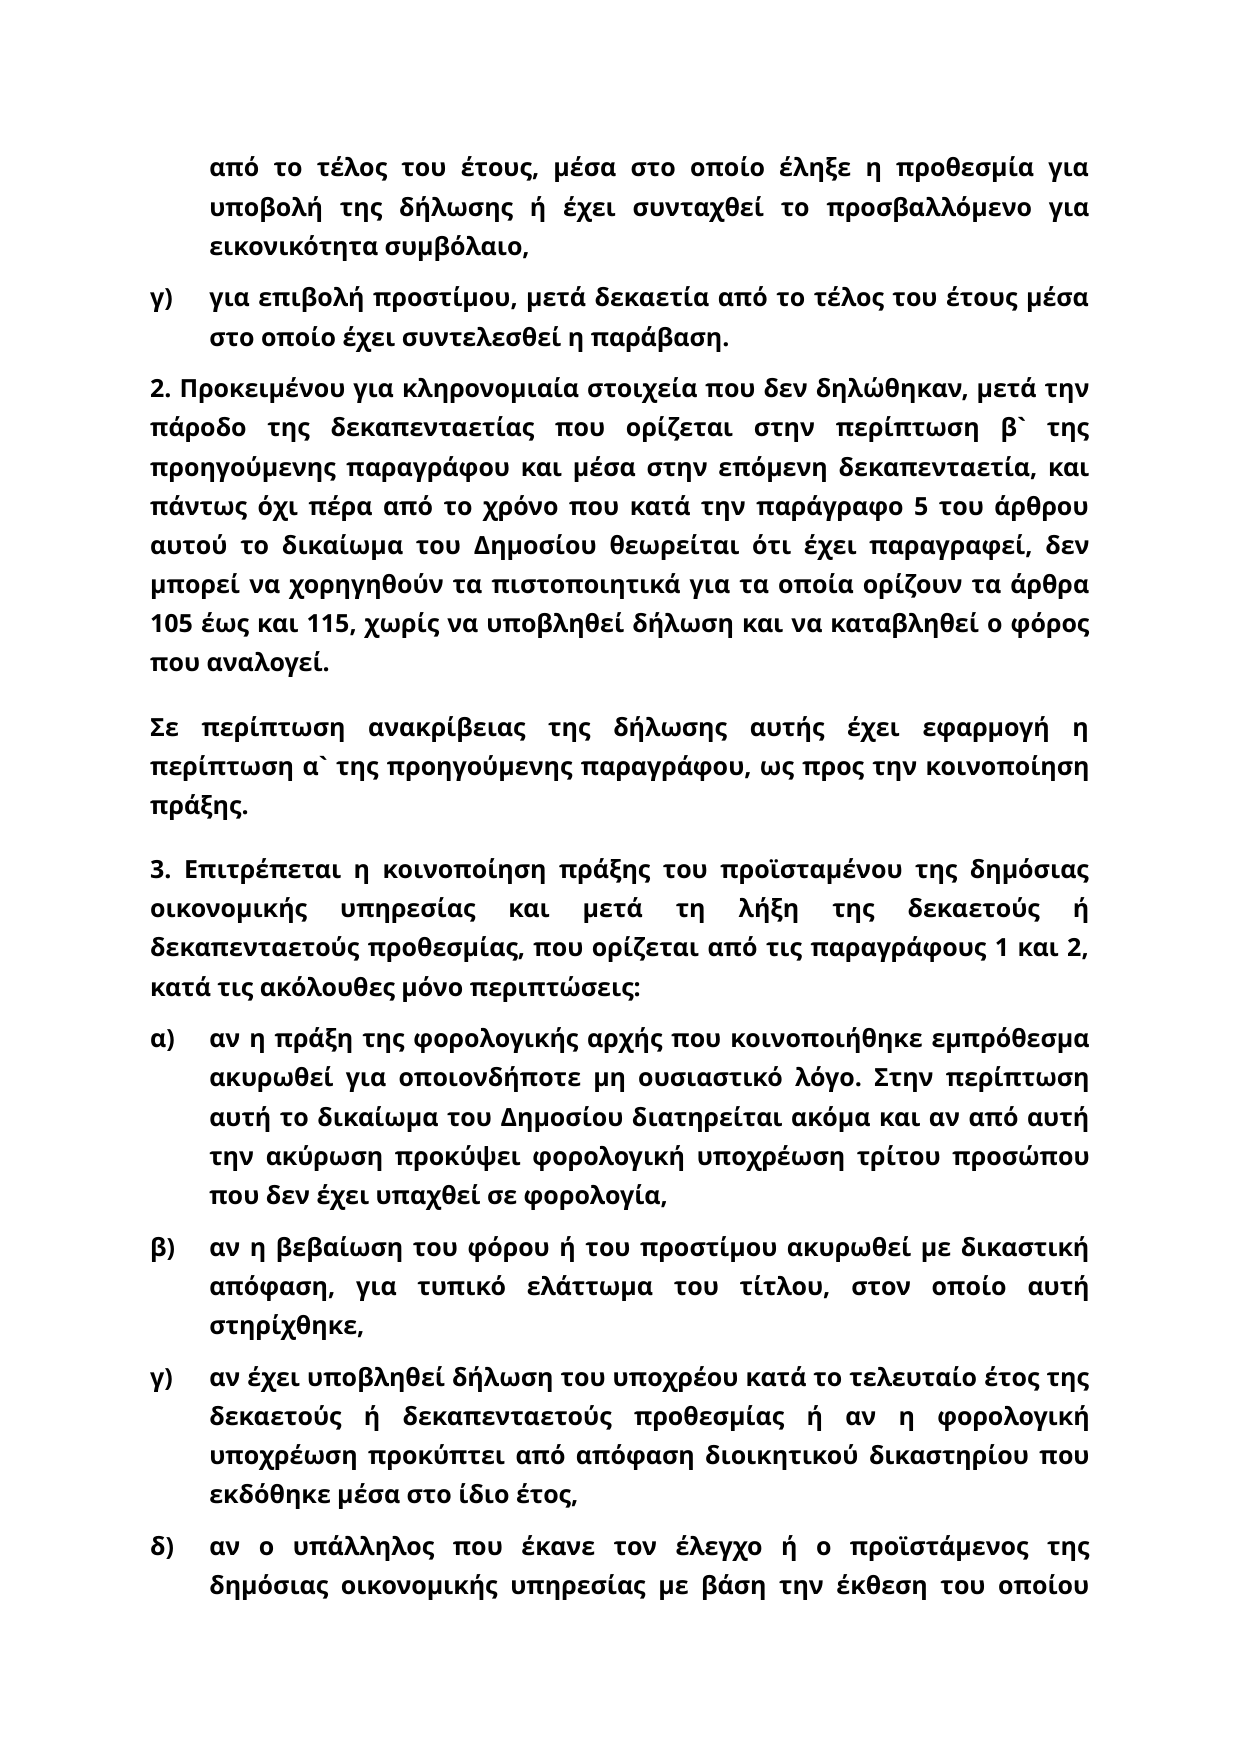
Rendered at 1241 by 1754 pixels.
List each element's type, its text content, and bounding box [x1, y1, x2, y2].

list δ) αν ο υπάλληλος που έκανε τον έλεγχο ή ο προϊστάμενος της δημόσιας οικονομικής υπηρεσίας με βάση την έκθεση του οποίου [150, 1528, 1090, 1602]
list από το τέλος του έτους, μέσα στο οποίο έληξε η προθεσμία για υποβολή της δήλωσης ή έχει συνταχθεί το προσβαλλόμενο για εικονικότητα συμβόλαιο, [150, 150, 1090, 262]
text 2. Προκειμένου για κληρονομιαία στοιχεία που δεν δηλώθηκαν, μετά την πάροδο της δεκαπενταετίας που ορίζεται στην περίπτωση β` της προηγούμενης παραγράφου και μέσα στην επόμενη δεκαπενταετία, και πάντως όχι πέρα από το χρόνο που κατά την παράγραφο 5 του άρθρου αυτού το δικαίωμα του Δημοσίου θεωρείται ότι έχει παραγραφεί, δεν μπορεί να χορηγηθούν τα πιστοποιητικά για τα οποία ορίζουν τα άρθρα 105 έως και 115, χωρίς να υποβληθεί δήλωση και να καταβληθεί ο φόρος που αναλογεί. [150, 371, 1090, 679]
text 3. Επιτρέπεται η κοινοποίηση πράξης του προϊσταμένου της δημόσιας οικονομικής υπηρεσίας και μετά τη λήξη της δεκαετούς ή δεκαπενταετούς προθεσμίας, που ορίζεται από τις παραγράφους 1 και 2, κατά τις ακόλουθες μόνο περιπτώσεις: [150, 852, 1090, 1003]
text Σε περίπτωση ανακρίβειας της δήλωσης αυτής έχει εφαρμογή η περίπτωση α` της προηγούμενης παραγράφου, ως προς την κοινοποίηση πράξης. [150, 709, 1090, 822]
list α) αν η πράξη της φορολογικής αρχής που κοινοποιήθηκε εμπρόθεσμα ακυρωθεί για οποιονδήποτε μη ουσιαστικό λόγο. Στην περίπτωση αυτή το δικαίωμα του Δημοσίου διατηρείται ακόμα και αν από αυτή την ακύρωση προκύψει φορολογική υποχρέωση τρίτου προσώπου που δεν έχει υπαχθεί σε φορολογία, [150, 1021, 1090, 1212]
list γ) αν έχει υποβληθεί δήλωση του υποχρέου κατά το τελευταίο έτος της δεκαετούς ή δεκαπενταετούς προθεσμίας ή αν η φορολογική υποχρέωση προκύπτει από απόφαση διοικητικού δικαστηρίου που εκδόθηκε μέσα στο ίδιο έτος, [150, 1359, 1090, 1511]
list β) αν η βεβαίωση του φόρου ή του προστίμου ακυρωθεί με δικαστική απόφαση, για τυπικό ελάττωμα του τίτλου, στον οποίο αυτή στηρίχθηκε, [150, 1229, 1090, 1342]
list γ) για επιβολή προστίμου, μετά δεκαετία από το τέλος του έτους μέσα στο οποίο έχει συντελεσθεί η παράβαση. [150, 280, 1090, 353]
